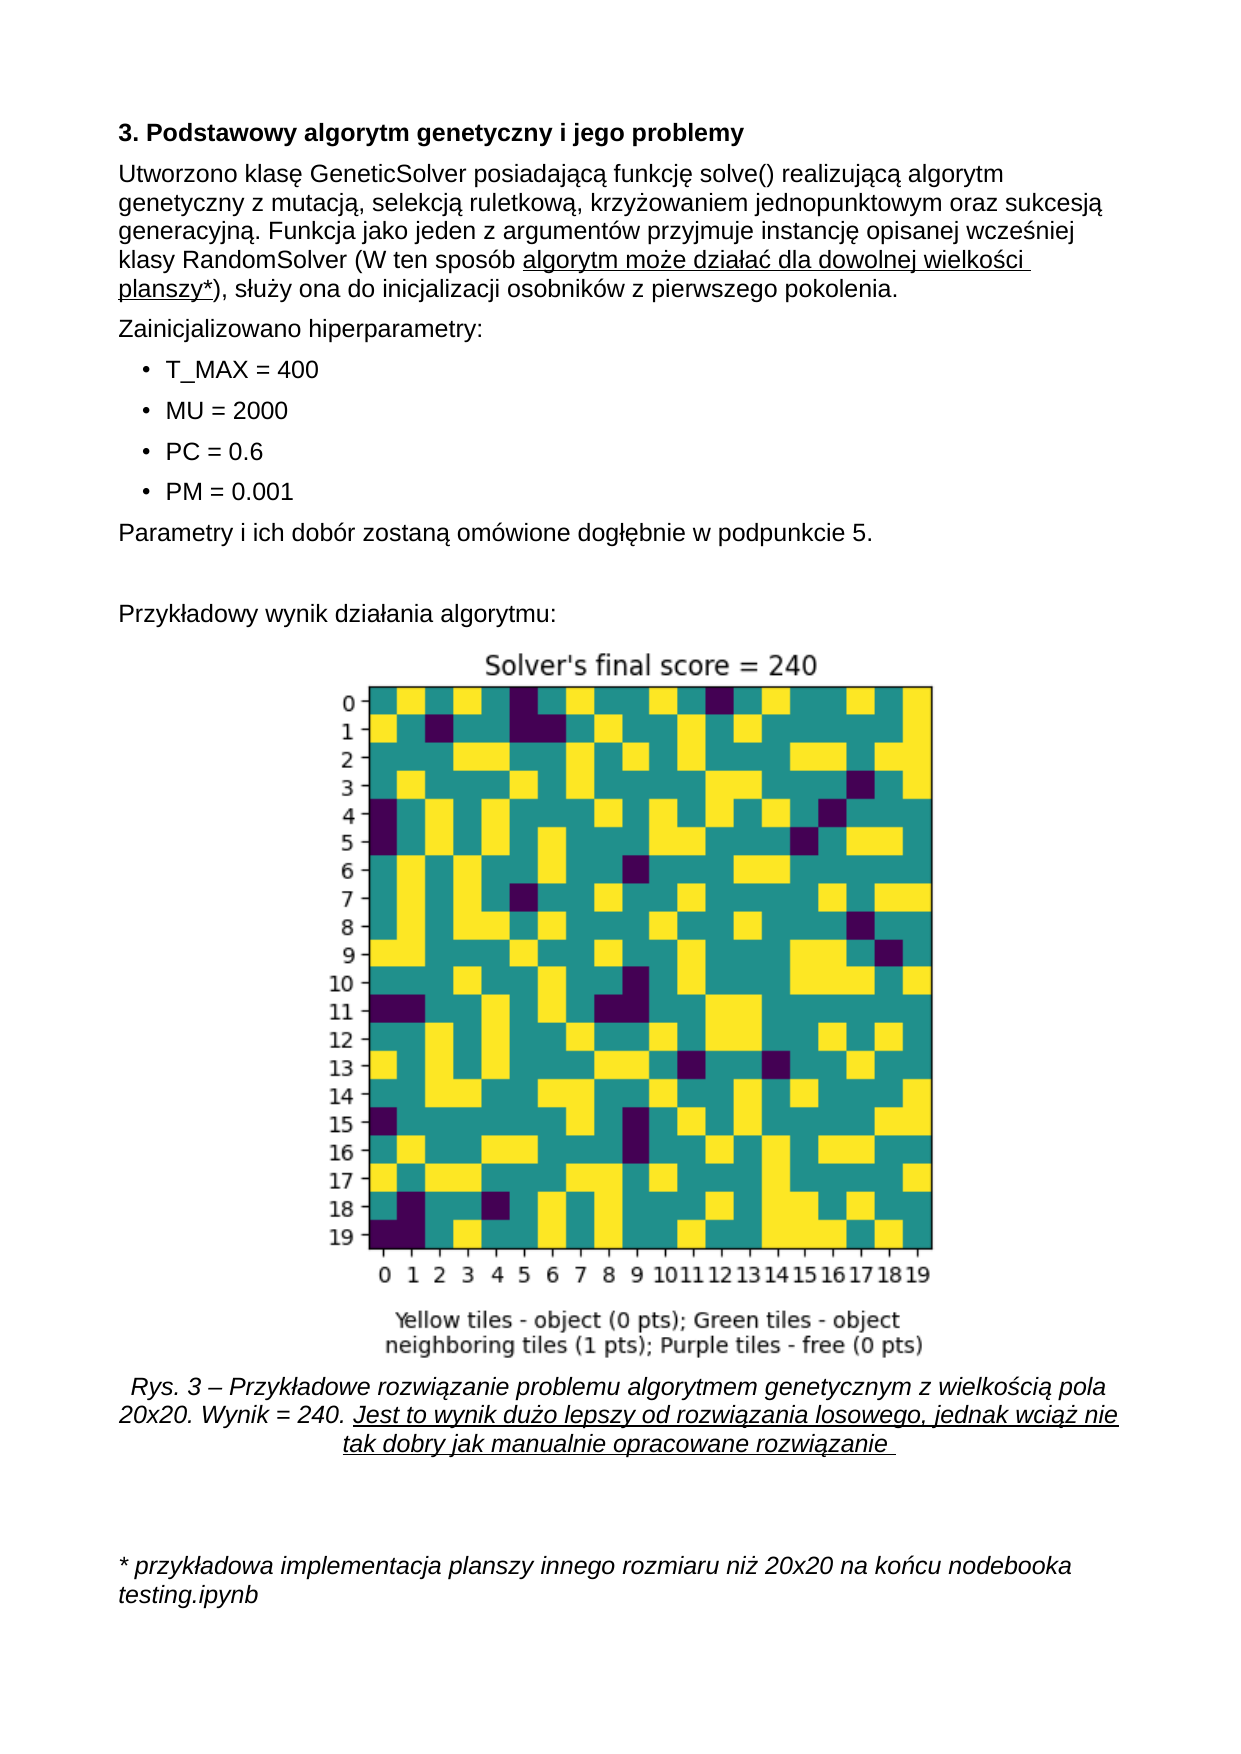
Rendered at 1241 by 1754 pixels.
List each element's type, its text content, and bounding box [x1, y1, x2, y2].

text Rys. 3 – Przykładowe rozwiązanie problemu algorytmem genetycznym z wielkością pola 20x20. Wynik = 240. Jest to wynik dużo lepszy od rozwiązania losowego, jednak wciąż nie tak dobry jak manualnie opracowane rozwiązanie [118, 1372, 1122, 1458]
text Utworzono klasę GeneticSolver posiadającą funkcję solve() realizującą algorytm genetyczny z mutacją, selekcją ruletkową, krzyżowaniem jednopunktowym oraz sukcesją generacyjną. Funkcja jako jeden z argumentów przyjmuje instancję opisanej wcześniej klasy RandomSolver (W ten sposób algorytm może działać dla dowolnej wielkości planszy*), służy ona do inicjalizacji osobników z pierwszego pokolenia. [118, 159, 1122, 302]
picture [311, 638, 947, 1372]
text Zainicjalizowano hiperparametry: [118, 314, 1122, 343]
text * przykładowa implementacja planszy innego rozmiaru niż 20x20 na końcu nodebooka testing.ipynb [118, 1551, 1122, 1608]
text 3. Podstawowy algorytm genetyczny i jego problemy [118, 118, 1122, 147]
list PM = 0.001 [142, 477, 1122, 506]
text Przykładowy wynik działania algorytmu: [118, 599, 1122, 628]
list T_MAX = 400 [142, 355, 1122, 384]
list MU = 2000 [142, 396, 1122, 424]
list PC = 0.6 [142, 436, 1122, 465]
text Parametry i ich dobór zostaną omówione dogłębnie w podpunkcie 5. [118, 518, 1122, 547]
